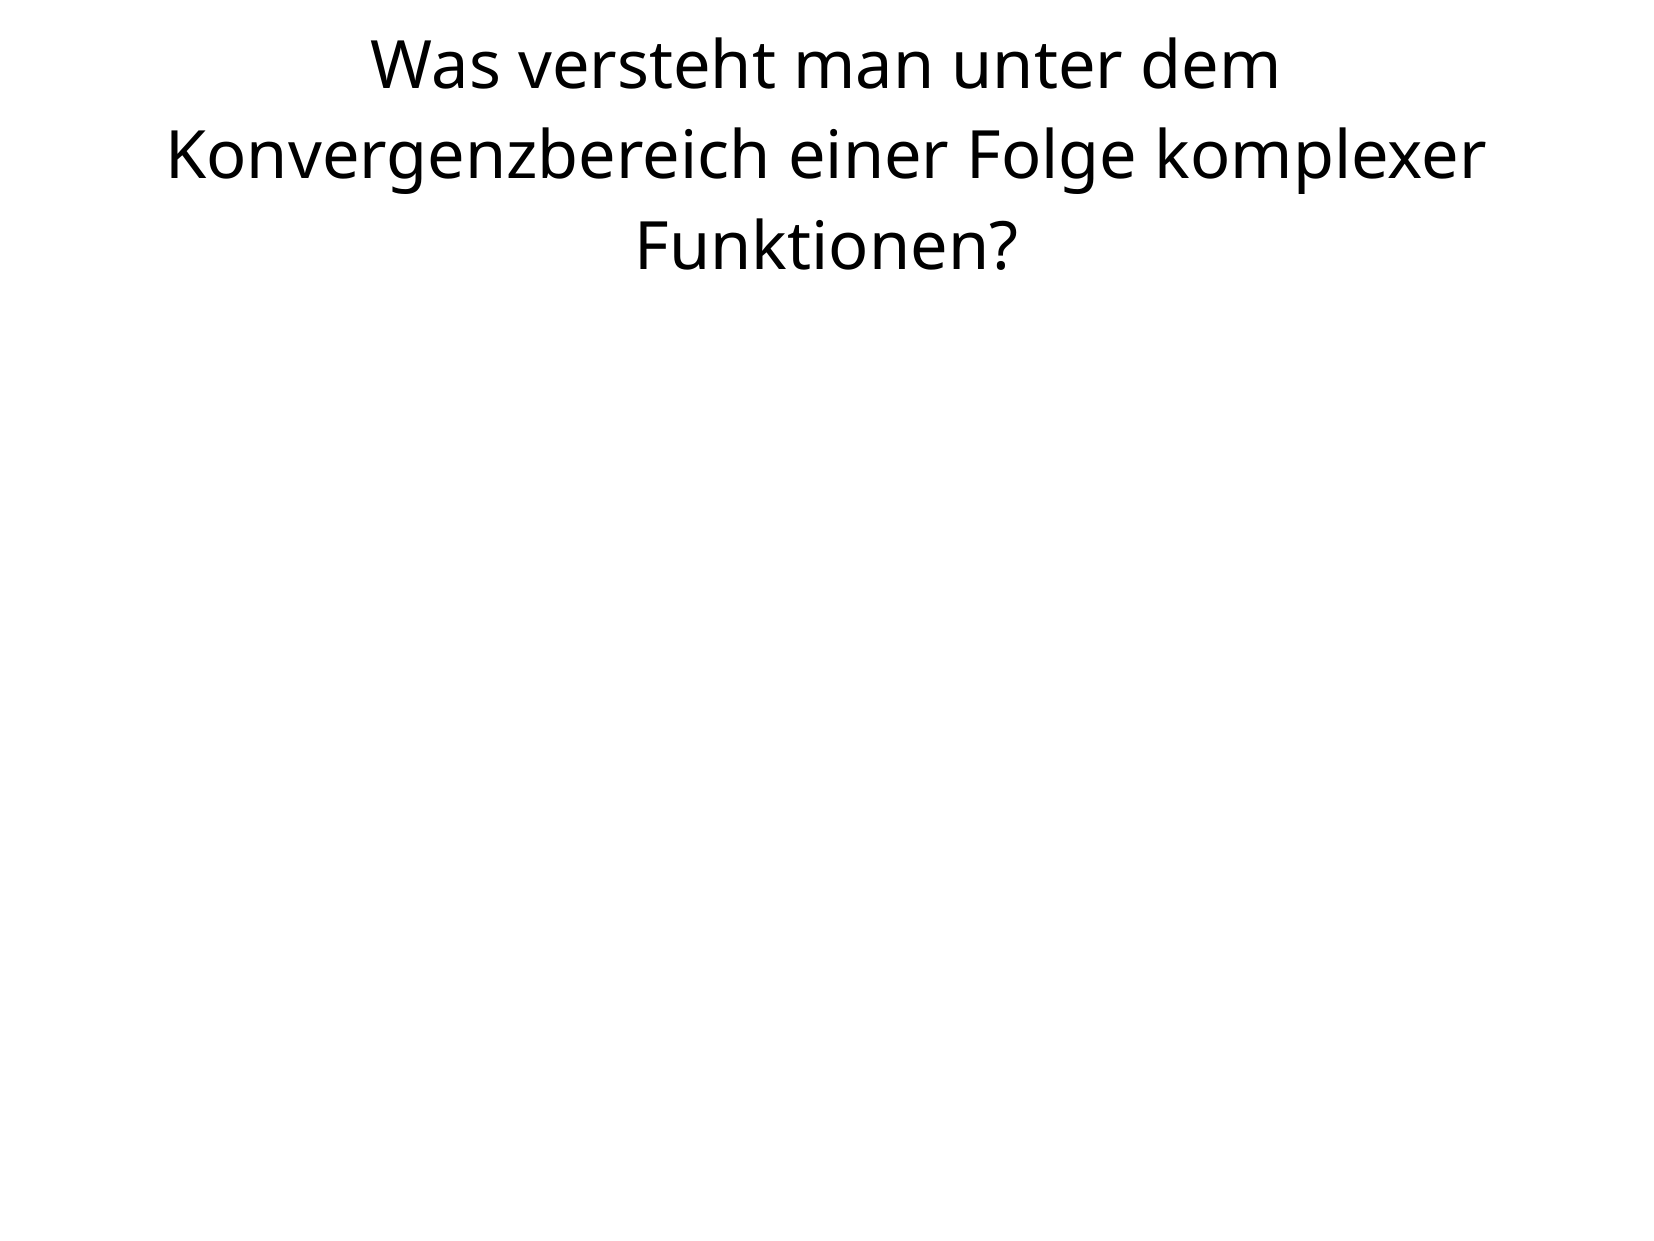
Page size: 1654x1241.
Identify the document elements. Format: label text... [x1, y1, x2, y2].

title Was versteht man unter dem Konvergenzbereich einer Folge komplexer Funktionen? [82, 49, 1571, 257]
